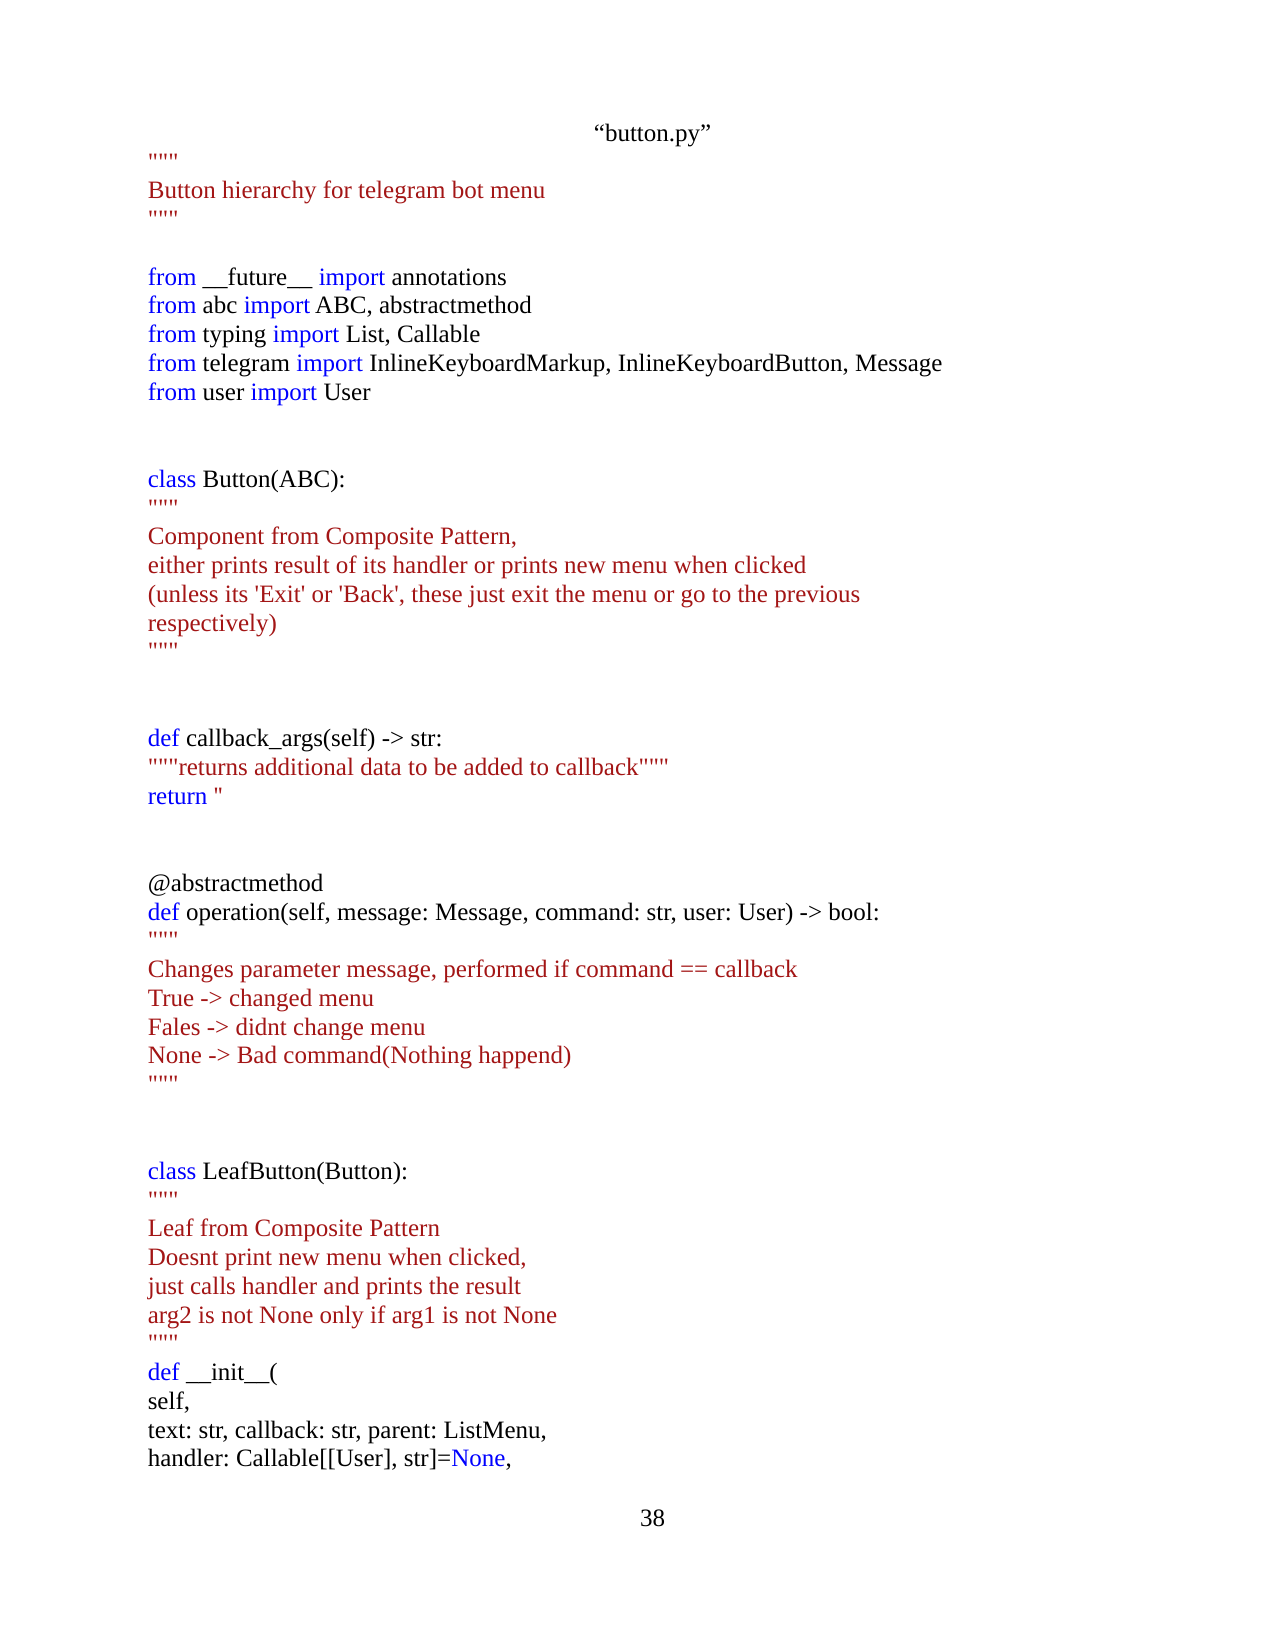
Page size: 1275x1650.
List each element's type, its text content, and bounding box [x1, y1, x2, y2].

text from __future__ import annotations [118, 262, 1157, 291]
text """ [118, 1069, 1157, 1098]
text """ [118, 1185, 1157, 1213]
text (unless its 'Exit' or 'Back', these just exit the menu or go to the previous [118, 579, 1157, 608]
text Fales -> didnt change menu [118, 1012, 1157, 1040]
text just calls handler and prints the result [118, 1271, 1157, 1300]
text True -> changed menu [118, 983, 1157, 1012]
text from typing import List, Callable [118, 319, 1157, 348]
text def callback_args(self) -> str: [118, 723, 1157, 752]
text """ [118, 1328, 1157, 1357]
text """ [118, 636, 1157, 665]
text respectively) [118, 608, 1157, 636]
text def __init__( [118, 1357, 1157, 1386]
text """returns additional data to be added to callback""" [118, 752, 1157, 781]
text arg2 is not None only if arg1 is not None [118, 1300, 1157, 1328]
text class LeafButton(Button): [118, 1156, 1157, 1185]
text Button hierarchy for telegram bot menu [118, 176, 1157, 204]
text self, [118, 1386, 1157, 1415]
text """ [118, 204, 1157, 233]
text def operation(self, message: Message, command: str, user: User) -> bool: [118, 897, 1157, 925]
text Changes parameter message, performed if command == callback [118, 954, 1157, 983]
text Leaf from Composite Pattern [118, 1213, 1157, 1242]
text “button.py” [118, 118, 1157, 147]
text class Button(ABC): [118, 464, 1157, 493]
text from abc import ABC, abstractmethod [118, 291, 1157, 319]
text Component from Composite Pattern, [118, 521, 1157, 550]
text handler: Callable[[User], str]=None, [118, 1443, 1157, 1472]
text @abstractmethod [118, 868, 1157, 897]
text from telegram import InlineKeyboardMarkup, InlineKeyboardButton, Message [118, 348, 1157, 377]
text return '' [118, 781, 1157, 809]
text """ [118, 493, 1157, 521]
text text: str, callback: str, parent: ListMenu, [118, 1415, 1157, 1443]
text None -> Bad command(Nothing happend) [118, 1040, 1157, 1069]
text Doesnt print new menu when clicked, [118, 1242, 1157, 1271]
text """ [118, 925, 1157, 954]
text either prints result of its handler or prints new menu when clicked [118, 550, 1157, 579]
text from user import User [118, 377, 1157, 406]
text """ [118, 147, 1157, 176]
